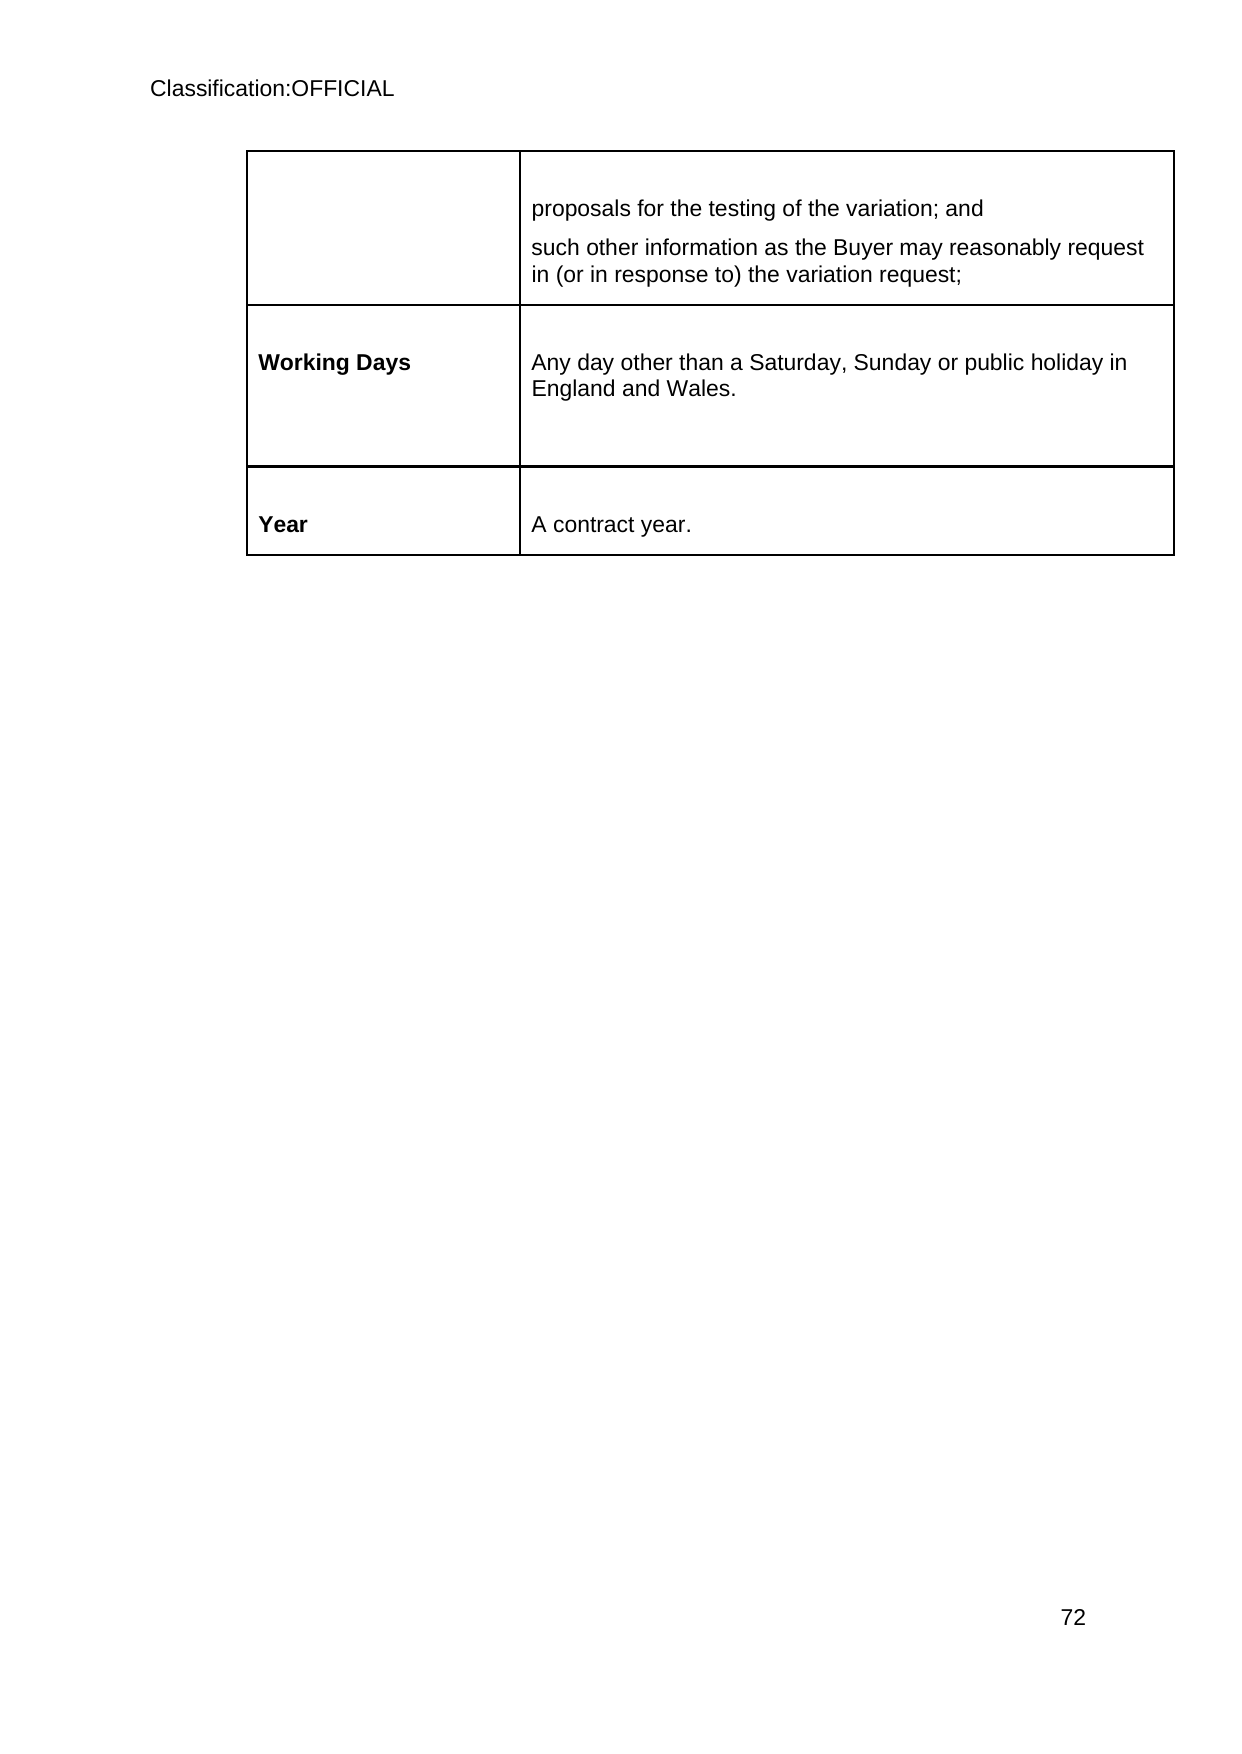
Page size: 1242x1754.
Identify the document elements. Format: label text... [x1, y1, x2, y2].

table_cell proposals for the testing of the variation; and such other information as the Buyer may reasonably request in (or in response to) the variation request; [521, 152, 1173, 303]
table_cell [248, 152, 519, 303]
table_cell A contract year. [521, 468, 1173, 554]
table_cell Any day other than a Saturday, Sunday or public holiday in England and Wales. [521, 306, 1173, 465]
table_cell Year [248, 468, 519, 554]
table_cell Working Days [248, 306, 519, 465]
